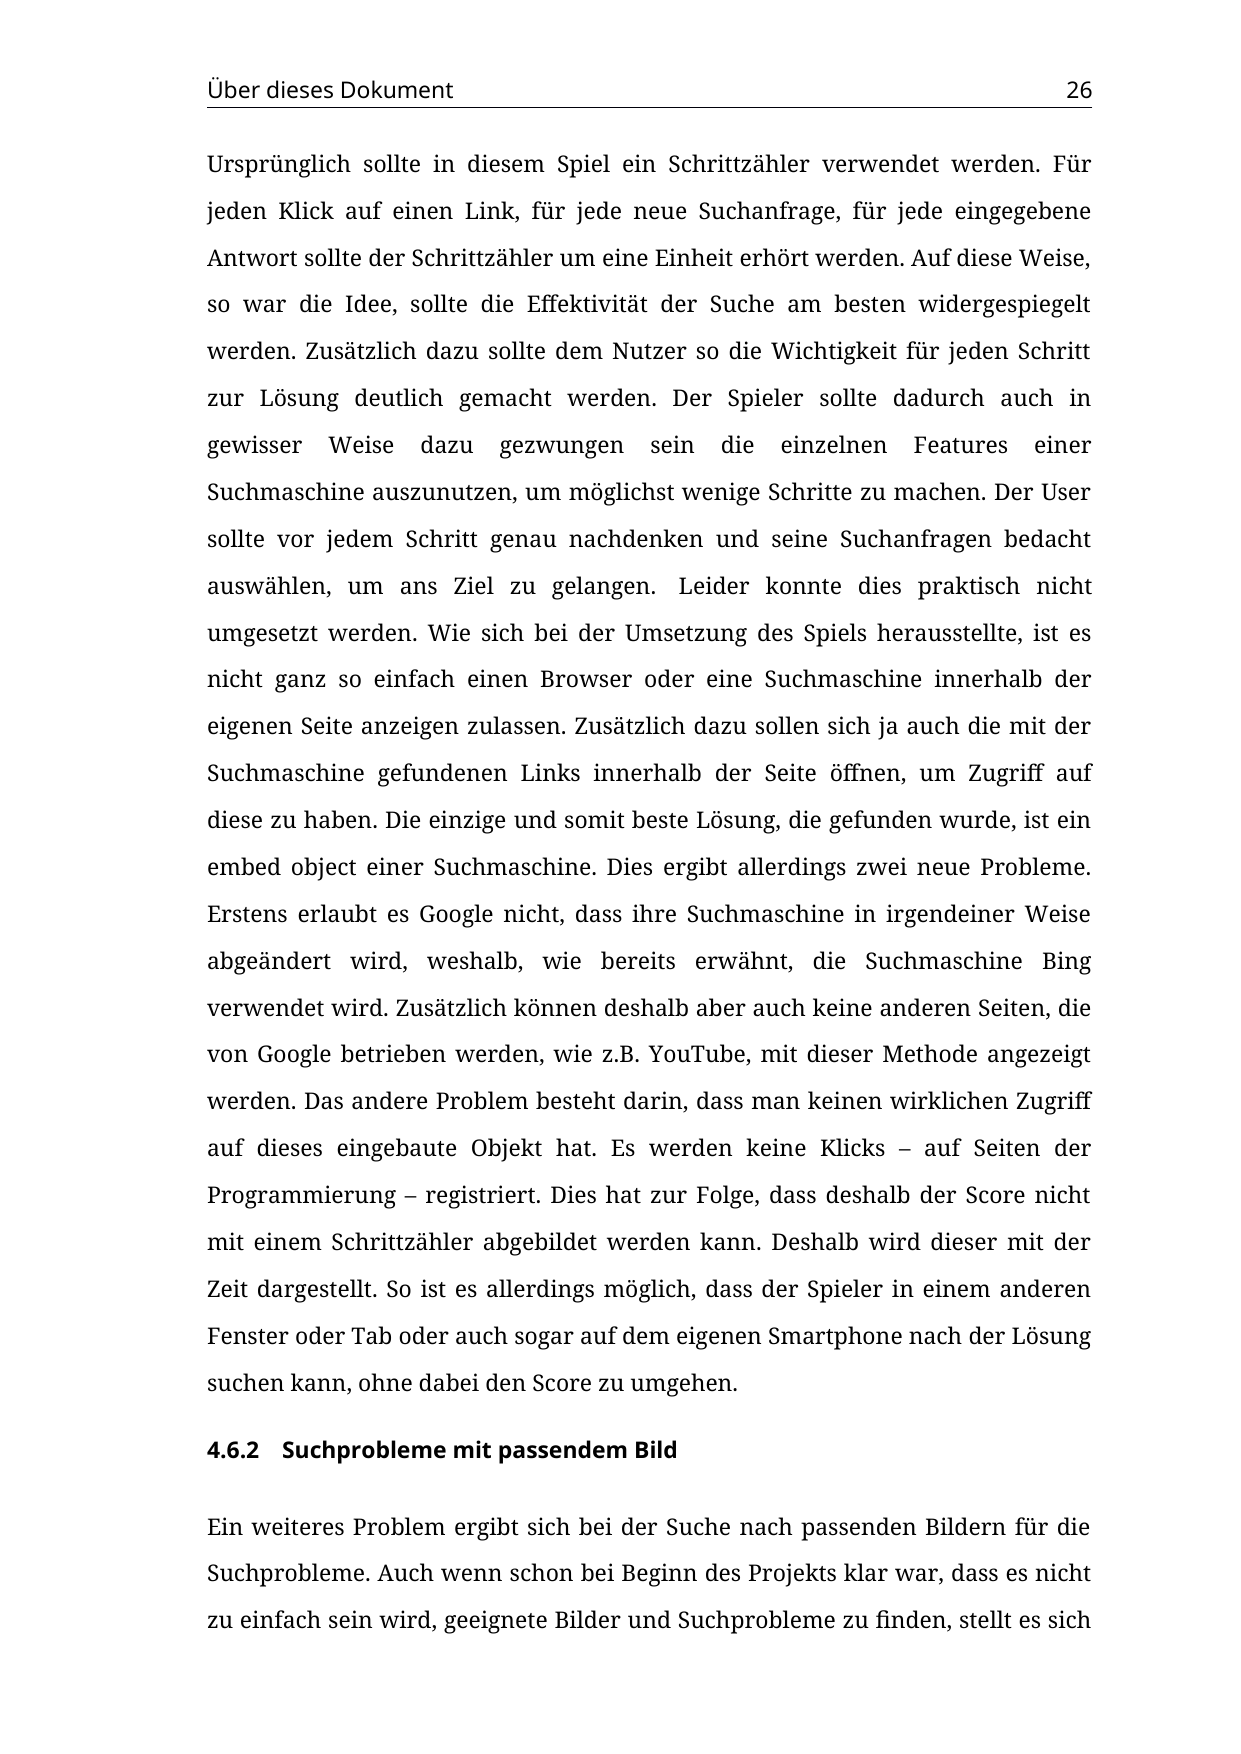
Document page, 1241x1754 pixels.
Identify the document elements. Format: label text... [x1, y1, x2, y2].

subtitle Suchprobleme mit passendem Bild [207, 1434, 1092, 1465]
text Ursprünglich sollte in diesem Spiel ein Schrittzähler verwendet werden. Für jeden Klick auf einen Link, für jede neue Suchanfrage, für jede eingegebene Antwort sollte der Schrittzähler um eine Einheit erhört werden. Auf diese Weise, so war die Idee, sollte die Effektivität der Suche am besten widergespiegelt werden. Zusätzlich dazu sollte dem Nutzer so die Wichtigkeit für jeden Schritt zur Lösung deutlich gemacht werden. Der Spieler sollte dadurch auch in gewisser Weise dazu gezwungen sein die einzelnen Features einer Suchmaschine auszunutzen, um möglichst wenige Schritte zu machen. Der User sollte vor jedem Schritt genau nachdenken und seine Suchanfragen bedacht auswählen, um ans Ziel zu gelangen. Leider konnte dies praktisch nicht umgesetzt werden. Wie sich bei der Umsetzung des Spiels herausstellte, ist es nicht ganz so einfach einen Browser oder eine Suchmaschine innerhalb der eigenen Seite anzeigen zulassen. Zusätzlich dazu sollen sich ja auch die mit der Suchmaschine gefundenen Links innerhalb der Seite öffnen, um Zugriff auf diese zu haben. Die einzige und somit beste Lösung, die gefunden wurde, ist ein embed object einer Suchmaschine. Dies ergibt allerdings zwei neue Probleme. Erstens erlaubt es Google nicht, dass ihre Suchmaschine in irgendeiner Weise abgeändert wird, weshalb, wie bereits erwähnt, die Suchmaschine Bing verwendet wird. Zusätzlich können deshalb aber auch keine anderen Seiten, die von Google betrieben werden, wie z.B. YouTube, mit dieser Methode angezeigt werden. Das andere Problem besteht darin, dass man keinen wirklichen Zugriff auf dieses eingebaute Objekt hat. Es werden keine Klicks – auf Seiten der Programmierung – registriert. Dies hat zur Folge, dass deshalb der Score nicht mit einem Schrittzähler abgebildet werden kann. Deshalb wird dieser mit der Zeit dargestellt. So ist es allerdings möglich, dass der Spieler in einem anderen Fenster oder Tab oder auch sogar auf dem eigenen Smartphone nach der Lösung suchen kann, ohne dabei den Score zu umgehen. [207, 148, 1092, 1398]
text Ein weiteres Problem ergibt sich bei der Suche nach passenden Bildern für die Suchprobleme. Auch wenn schon bei Beginn des Projekts klar war, dass es nicht zu einfach sein wird, geeignete Bilder und Suchprobleme zu finden, stellt es sich [207, 1511, 1092, 1636]
